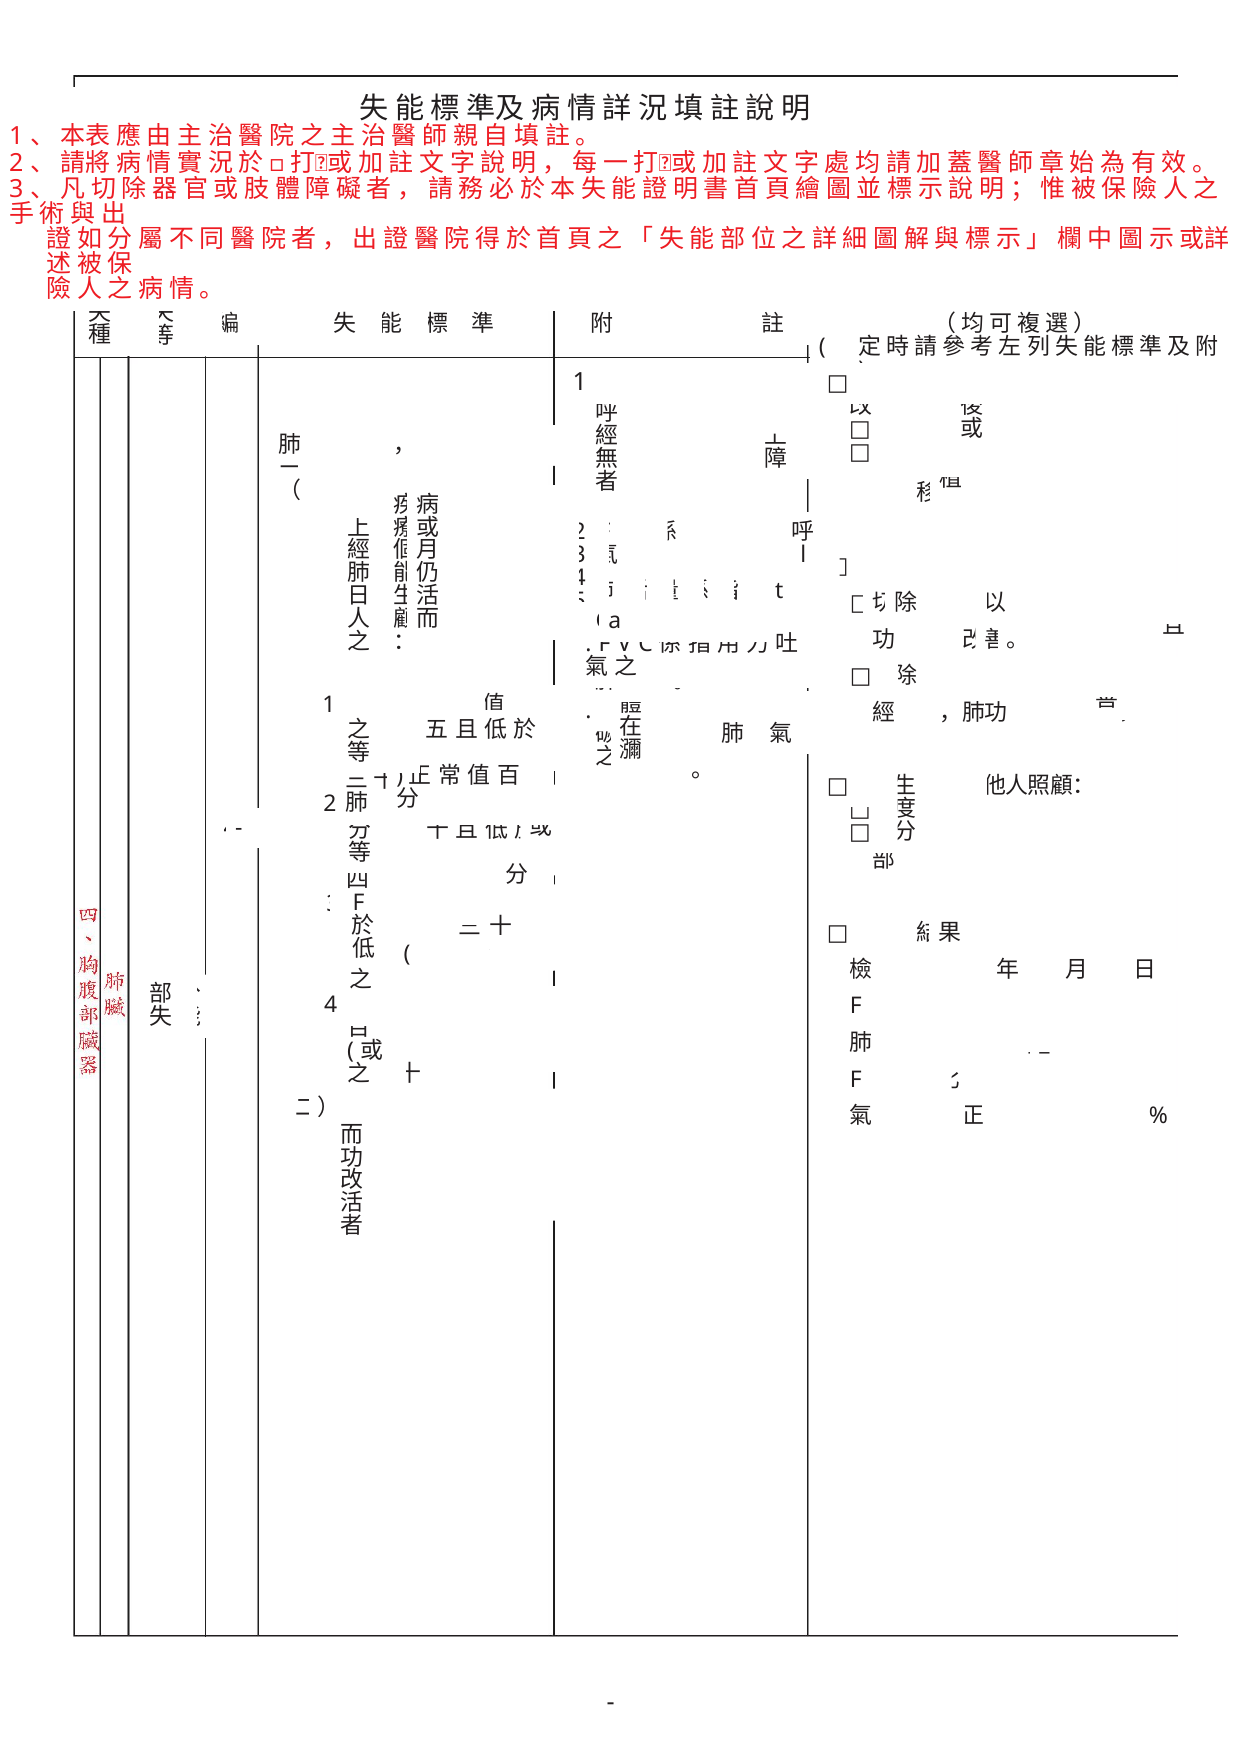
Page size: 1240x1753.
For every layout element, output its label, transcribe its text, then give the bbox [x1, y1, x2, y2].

text 日 [347, 585, 384, 608]
text 級 [200, 325, 214, 348]
text 或 [416, 517, 456, 539]
text . [585, 700, 611, 723]
text 移 [917, 482, 956, 505]
text 。 [1006, 629, 1046, 652]
text 常 [533, 994, 547, 1017]
text a [608, 611, 636, 633]
text 改 [1099, 720, 1113, 725]
text ， [1054, 592, 1068, 615]
text 肺 [345, 792, 387, 815]
text 達 [412, 1124, 426, 1147]
text 之 [347, 631, 384, 654]
text 三 十 [407, 1063, 432, 1086]
text 為 [1008, 1069, 1021, 1092]
text 上 [1032, 592, 1046, 615]
text ， [812, 425, 827, 448]
text □ [849, 592, 863, 615]
text 之 三 十 [450, 916, 500, 935]
text 之 [481, 896, 518, 916]
text 4 [324, 994, 352, 1017]
text . F V C 係 指 用 力 吐 氣 之 [585, 633, 818, 679]
text 臟 [487, 517, 501, 539]
text 等 [348, 842, 388, 864]
text 治 [435, 1147, 449, 1169]
text 分 [554, 694, 568, 717]
text ， [504, 1147, 518, 1169]
text 病 [965, 450, 978, 468]
text 外 [458, 1169, 472, 1192]
text ； [412, 1169, 426, 1192]
text 查 [898, 959, 911, 982]
text % [1148, 1105, 1177, 1128]
text □ [849, 418, 889, 441]
text 高 [554, 893, 569, 916]
text 個 [510, 494, 524, 517]
text 情 [533, 608, 547, 631]
text 度 [898, 798, 934, 821]
text 顧 [549, 1189, 563, 1212]
text ㄧ [278, 457, 318, 480]
text 氣 [609, 544, 635, 567]
text 引 [764, 403, 779, 425]
text 交 [669, 702, 684, 723]
text F [352, 892, 392, 915]
text 上 [1032, 665, 1046, 688]
text 且 [812, 403, 827, 425]
text 此 [435, 1169, 449, 1192]
text □ [827, 555, 866, 578]
text 交 [920, 1105, 934, 1128]
text 且 [554, 916, 569, 939]
text 照 [527, 1189, 541, 1212]
text 率 [986, 1069, 999, 1092]
text 之 [348, 719, 387, 742]
text 之 [556, 434, 570, 457]
text 檢 [849, 959, 889, 982]
text 植 [533, 517, 547, 539]
text 常 [964, 995, 978, 1018]
text 量 。 [669, 688, 707, 693]
text 於 [351, 915, 392, 938]
text 係 [704, 580, 726, 602]
text 日 [920, 959, 934, 982]
text 依 [943, 821, 956, 844]
text . F [609, 521, 635, 544]
text 賴 [965, 798, 978, 821]
text 治 [510, 539, 524, 562]
text 而 [341, 1124, 380, 1147]
text 活 [943, 775, 956, 798]
text 切 [412, 1097, 426, 1115]
text F [849, 1069, 878, 1092]
text 功 [327, 434, 341, 457]
text 等 [407, 1040, 432, 1063]
text 值 [556, 994, 570, 1017]
text 一 [1099, 665, 1112, 688]
text 無 [595, 448, 635, 471]
text 一 [719, 521, 735, 544]
text 而 [510, 1017, 524, 1040]
text 於 [439, 694, 453, 710]
text 用 [768, 521, 783, 544]
text 於 [397, 842, 412, 864]
text ） [318, 1097, 357, 1120]
text ， [396, 434, 433, 457]
text 由 [814, 372, 818, 394]
text 4 [579, 567, 601, 590]
text 正 [464, 1040, 478, 1063]
text 臟 [920, 441, 934, 464]
text 3 [579, 544, 601, 567]
text 治 [644, 425, 659, 448]
text 上 [487, 539, 501, 562]
text C 。 [768, 611, 818, 633]
text 高 [416, 694, 430, 710]
text 經 [872, 702, 912, 725]
text 者 [327, 457, 341, 480]
text ( [818, 336, 847, 359]
text 依 [965, 775, 978, 798]
text 能 [389, 1147, 403, 1169]
text ) 正 常 值 百 分 [396, 765, 545, 811]
text 肺 [623, 372, 637, 394]
text 月 [1065, 959, 1104, 982]
text 或 [529, 816, 569, 839]
text 能 [136, 311, 151, 324]
text 個 [943, 372, 956, 395]
text 正 [462, 694, 476, 710]
text 活 [645, 580, 665, 602]
text 療 [458, 1147, 472, 1169]
text 指 [791, 372, 806, 394]
text 或 [554, 717, 568, 739]
text - [666, 1690, 676, 1715]
text 植 [939, 468, 978, 491]
picture [810, 311, 821, 327]
text ， [1166, 665, 1179, 688]
text 療 [668, 425, 683, 448]
text □ [849, 798, 889, 821]
text 註 [762, 313, 801, 336]
text ： [393, 631, 433, 654]
text 液 [693, 723, 708, 746]
text 分 [427, 924, 442, 935]
text 肺 [875, 922, 888, 945]
text 於 [396, 742, 411, 765]
text 列 [510, 608, 524, 631]
text ： [965, 959, 978, 982]
text □ [849, 821, 889, 844]
text 療 [1144, 592, 1157, 615]
text 能 [670, 372, 685, 394]
text 臟 [897, 555, 911, 578]
text 生 [393, 585, 407, 608]
text 1 [427, 896, 454, 915]
text 係 [717, 700, 755, 723]
text 部 [464, 585, 478, 608]
text F [849, 995, 878, 1018]
text 結 [916, 922, 929, 945]
text 善 [389, 1169, 403, 1192]
text 上 [347, 517, 384, 539]
text 人 [504, 1192, 518, 1215]
text 功 [1121, 372, 1134, 395]
text 分 [197, 983, 218, 1006]
text 秒 [743, 521, 759, 544]
text 分 [505, 864, 546, 887]
text 賴 [533, 585, 547, 608]
text 改 [962, 629, 975, 652]
text p [645, 611, 649, 633]
text 氣 [372, 1001, 398, 1017]
text 分 [407, 1017, 432, 1040]
text 正 [510, 994, 524, 1017]
text _ [1039, 1032, 1067, 1055]
text 除 [942, 555, 956, 578]
text 經 [875, 372, 889, 395]
text 日 [504, 1169, 518, 1192]
text 臟 [920, 418, 934, 441]
text 常 [487, 1040, 501, 1063]
text 血 [669, 723, 684, 746]
text _ [1053, 995, 1066, 1018]
text 仍 [943, 629, 953, 652]
text 三 十 [345, 773, 387, 792]
text 肺 [898, 418, 911, 441]
text 間 [812, 723, 829, 746]
text 正 [942, 995, 956, 1018]
text 者 [595, 471, 635, 494]
text 切 [920, 555, 933, 578]
text 側 [965, 592, 978, 615]
text 泡 氣 [764, 723, 803, 746]
text 期 [943, 959, 956, 982]
text 後 [961, 395, 1001, 418]
text 1 [322, 694, 350, 717]
text 損 [373, 434, 387, 457]
text 量 [644, 544, 659, 567]
text ( [403, 943, 431, 966]
text 肺 [849, 1032, 889, 1055]
text 他 [556, 585, 570, 608]
text 日 [1134, 959, 1173, 982]
text 仍 [1166, 391, 1179, 395]
text y [708, 611, 712, 633]
text 3 、 凡 切 除 器 官 或 肢 體 障 礙 者 ， 請 務 必 於 本 失 能 證 明 書 首 頁 繪 圖 並 標 示 說 明 ； 惟 被 保 險 人 之手 術 與 出 [9, 177, 1231, 227]
text t [695, 611, 699, 633]
text 療 [1054, 372, 1067, 395]
text 肺 [1144, 665, 1157, 688]
text 功 [897, 922, 907, 945]
text 活 [898, 1032, 911, 1055]
text 在 [619, 716, 660, 739]
text ： [920, 395, 934, 418]
text 之 [349, 969, 388, 992]
text 常 [527, 1166, 541, 1189]
picture [73, 75, 1178, 87]
text 賴 [458, 1192, 472, 1215]
text 肺 [347, 562, 384, 585]
text 日 [875, 775, 889, 798]
text 2 [579, 521, 601, 544]
text 仍 [527, 1143, 541, 1166]
text 與 肺 [717, 723, 755, 746]
text 系 [668, 403, 683, 425]
text 者 [341, 1215, 380, 1238]
text 。 [389, 1215, 403, 1238]
text ， [939, 702, 953, 725]
text □ [849, 441, 889, 464]
text 標 [428, 313, 462, 336]
text 果 [938, 922, 978, 945]
picture [73, 311, 1178, 1637]
text 依 [435, 1192, 449, 1215]
text 肺 [875, 555, 888, 578]
text （ [278, 480, 318, 503]
text 於 [489, 943, 507, 966]
text 險 人 之 病 情 。 [46, 277, 1231, 302]
text C [468, 896, 473, 916]
text 一 [327, 480, 341, 503]
text ： [987, 922, 1000, 945]
picture [695, 553, 782, 572]
text 失 [159, 311, 191, 325]
text 病 [740, 403, 755, 425]
text 上 [549, 1097, 563, 1120]
text 活 [341, 1192, 380, 1215]
text 障 [764, 448, 803, 471]
text 活 [416, 585, 456, 608]
text 除 [898, 665, 934, 688]
text 等 [348, 742, 387, 765]
text （ [272, 1097, 286, 1120]
text 百 [555, 793, 569, 816]
text 兩 [458, 1097, 472, 1115]
text - [606, 1690, 639, 1715]
text 之 [347, 1063, 398, 1086]
text 分 [556, 1040, 570, 1063]
text 之 三 十 [501, 916, 518, 935]
text 未 [464, 562, 478, 585]
text 之 [716, 448, 731, 471]
text 或 [440, 943, 454, 966]
text 者 [556, 517, 570, 539]
text 人 [347, 608, 384, 631]
text 肺 [373, 494, 384, 517]
text 碳 [595, 732, 611, 746]
text 四 十 且 低 於 ( [421, 825, 546, 864]
text 2 [323, 793, 336, 816]
text 值 [510, 1040, 524, 1063]
picture [1055, 624, 1178, 657]
text 2 、 請將 病 情 實 況 於 □ 打或 加 註 文 字 說 明 ， 每 一 打或 加 註 文 字 處 均 請 加 蓋 醫 師 章 始 為 有 效 。 [9, 150, 1231, 177]
text ， [504, 1124, 518, 1147]
text 體 [898, 1105, 911, 1128]
text 呼 [595, 403, 635, 425]
text 部 [149, 983, 188, 1006]
text 值 [487, 694, 496, 710]
text 改 [849, 395, 889, 418]
text 四 [346, 873, 388, 892]
text 能 [1143, 372, 1157, 395]
text 疾 [716, 403, 731, 425]
text 且 [556, 562, 570, 585]
text 化 [813, 700, 829, 723]
text 經 [595, 425, 635, 448]
text 失 能 標 準及 病 情 詳 況 填 註 說 明 [359, 96, 1231, 125]
text 分 [554, 939, 569, 962]
text 部 [389, 1192, 403, 1215]
text 於 [556, 1017, 570, 1040]
text 以 [556, 494, 570, 517]
text l [800, 544, 831, 567]
text 有 [441, 434, 456, 457]
text 切 [872, 592, 885, 615]
text 換 [943, 1105, 956, 1128]
text 未 [389, 1124, 403, 1147]
text 列 [487, 434, 501, 457]
text 以 [527, 1097, 541, 1120]
text 。 [692, 759, 731, 782]
text 值 [1032, 1105, 1045, 1128]
text 肺 [481, 1124, 495, 1147]
text □ [849, 665, 889, 688]
text 失 [88, 311, 128, 324]
text 種 [88, 324, 128, 347]
text 低 [533, 1017, 547, 1040]
text ， [742, 372, 758, 394]
text 經 [464, 494, 478, 517]
text 疾 [393, 494, 407, 517]
text 瀰 [619, 739, 660, 762]
text 情 [510, 434, 524, 457]
text 有 [464, 608, 478, 631]
text 百 [401, 915, 418, 935]
text 第 [695, 521, 711, 544]
text 依 [943, 798, 956, 821]
text 經 [1099, 592, 1112, 615]
text 且 [1162, 615, 1202, 638]
text 賴他人照顧： [987, 775, 1115, 798]
text 分 [412, 1192, 426, 1215]
text 葉 [965, 665, 978, 688]
text 肺 [278, 434, 318, 457]
text 5 [579, 590, 601, 602]
text 或 [961, 418, 1001, 441]
text 量 [920, 1032, 934, 1055]
text 治 [1121, 592, 1135, 615]
text 善 [1095, 688, 1135, 711]
text 賴 [965, 821, 978, 844]
text 十 五 且 低 於 ( [420, 719, 545, 765]
text 他 [481, 1192, 495, 1215]
text i [683, 611, 687, 633]
text 。 [668, 544, 687, 567]
text 類 [136, 324, 151, 347]
text 法 [644, 448, 659, 471]
text 正 [965, 1032, 978, 1055]
text 生 [898, 775, 934, 798]
text 以 [987, 592, 1023, 615]
text 臟 [389, 1097, 403, 1115]
text 十 [464, 1017, 478, 1040]
text 百 [533, 1040, 547, 1063]
text ) [516, 943, 520, 966]
text 號 [265, 313, 279, 336]
text 善 [510, 562, 524, 585]
text ， [533, 562, 547, 585]
text 上 [1009, 372, 1023, 395]
text 。 [1122, 702, 1158, 725]
text 形 [533, 434, 547, 457]
text 葉 [481, 1097, 495, 1115]
text 指 [735, 580, 756, 602]
text 除 [894, 592, 934, 615]
text 六 [920, 372, 934, 395]
text c [670, 611, 674, 633]
text 量 [693, 746, 708, 751]
text ， [556, 539, 570, 562]
text 1 、 本表 應 由 主 治 醫 院 之 主 治 醫 師 親 自 填 註 。 [9, 125, 1231, 150]
text 二 [396, 719, 411, 742]
text 四 [397, 975, 413, 992]
text 改 [487, 562, 501, 585]
text ： [964, 555, 978, 578]
text 肺 [1098, 372, 1112, 395]
text 能 [382, 313, 419, 336]
text ( 或 [347, 1040, 398, 1063]
text 年 [996, 959, 1036, 982]
text 吸 [644, 403, 659, 425]
text 百 [531, 694, 545, 710]
text 且 [1077, 592, 1090, 615]
text 以 [1010, 665, 1023, 688]
text 未 [1188, 391, 1201, 395]
text 之 [397, 825, 412, 842]
text 善 [984, 629, 998, 652]
text 意 [743, 611, 759, 633]
text 形 [556, 608, 570, 631]
text 月 [740, 425, 755, 448]
text 呼 [792, 521, 831, 544]
text 五 [527, 916, 545, 939]
text 一 [765, 700, 803, 723]
text 能 [197, 1006, 218, 1029]
text 為 [943, 1032, 956, 1055]
text 三 [692, 425, 707, 448]
text 等 [463, 943, 481, 966]
text 個 [393, 539, 407, 562]
text 上 [764, 425, 803, 448]
text 百 [529, 939, 545, 962]
text ， [1166, 592, 1179, 615]
text 一 [943, 592, 956, 615]
text 。 [644, 471, 659, 494]
text 體 [619, 693, 660, 716]
text 達 [1077, 665, 1090, 688]
text ： [350, 466, 364, 487]
text 治 [1031, 372, 1045, 395]
text 8 [647, 1685, 657, 1718]
text 量 [674, 580, 695, 602]
text 十 [422, 975, 438, 992]
text 功 [872, 629, 912, 652]
text □ [827, 775, 866, 798]
text □ [827, 372, 866, 395]
text 月 [964, 372, 978, 395]
text 於 [487, 994, 501, 1017]
text 氣 [849, 1105, 889, 1128]
text 月 [416, 539, 456, 562]
text 功 [341, 1147, 380, 1169]
text 或 [504, 1097, 518, 1115]
text 後 [481, 1147, 495, 1169]
text 功 [646, 372, 661, 394]
text 未 [549, 1143, 563, 1166]
text 分 [348, 825, 388, 842]
text 善 [898, 395, 911, 418]
text 慢 [740, 448, 755, 471]
text 發 [788, 403, 803, 425]
text V [401, 896, 418, 915]
text 率 [529, 896, 545, 916]
text ， [1076, 372, 1089, 395]
text 療 [393, 517, 407, 539]
text 移 [510, 517, 524, 539]
text 肺 [366, 1097, 380, 1115]
text 改 [668, 448, 683, 471]
text 百 [347, 1017, 398, 1040]
text 能 [200, 311, 214, 325]
text 之 [595, 746, 611, 769]
text 常 [987, 1032, 1001, 1055]
text 肺 [1188, 592, 1202, 615]
text 肺 [898, 441, 911, 464]
text t [775, 581, 803, 603]
picture [943, 404, 952, 437]
text - [235, 817, 263, 839]
text 分 [898, 821, 934, 844]
text 病 [416, 494, 456, 517]
text □ [827, 922, 866, 945]
text 能 [921, 629, 934, 652]
text 且 [527, 1120, 541, 1143]
text 統 [692, 403, 707, 425]
text 生 [549, 1166, 563, 1189]
text 之 [554, 739, 568, 762]
text 值 [1009, 1032, 1019, 1055]
text 低 [352, 938, 392, 960]
text ， [481, 1169, 495, 1192]
text 1 [572, 370, 605, 395]
text 二 [295, 1097, 309, 1120]
text 經 [347, 539, 384, 562]
text 一 [435, 1124, 449, 1147]
text 經 [412, 1147, 426, 1169]
text 未 [1054, 665, 1068, 688]
text 。 [447, 975, 462, 992]
text 仍 [1055, 702, 1068, 725]
text 失 [334, 313, 373, 336]
text 失 [149, 1006, 188, 1029]
text 肺 [549, 1120, 563, 1143]
text 值 [987, 995, 1000, 1018]
text 以 [987, 372, 1001, 395]
text 活 [644, 688, 660, 693]
text 能 [350, 434, 364, 457]
text 礙 [812, 448, 827, 471]
text 體 [407, 1001, 432, 1017]
text 能 [1033, 702, 1046, 725]
text 準 [471, 313, 511, 336]
text 側 [1121, 665, 1135, 688]
text 肺 [464, 517, 478, 539]
text 為 [919, 995, 933, 1018]
text 障 [694, 372, 709, 394]
text 部 [872, 853, 911, 872]
text 而 [416, 608, 456, 631]
text 兩 [943, 665, 956, 688]
text 肺功 [962, 702, 1024, 725]
text 散 [669, 746, 684, 769]
text 值 [496, 694, 522, 710]
text 附 [590, 313, 629, 336]
text 鑑 定 時 請 參 考 左 列 失 能 標 準 及 附 註 ) [856, 336, 1221, 382]
text 療 [533, 539, 547, 562]
text （ 均 可 複 選 ） [933, 313, 1221, 336]
text 礙 [718, 372, 733, 394]
text 依 [510, 585, 524, 608]
text 高 [464, 994, 478, 1017]
text 之 [555, 848, 569, 867]
text a [812, 581, 816, 602]
text 改 [341, 1169, 380, 1192]
text 仍 [416, 562, 456, 585]
text 之 [721, 611, 735, 633]
text 疾 [943, 445, 956, 468]
text 比 [952, 1069, 977, 1092]
text 過 [898, 372, 911, 395]
text 顧 [393, 608, 407, 631]
text 係 [766, 372, 782, 394]
text C 。 [595, 611, 599, 633]
text 3 [326, 893, 330, 916]
text 下 [464, 434, 478, 457]
text 常 [1009, 1105, 1023, 1128]
text 換 [693, 702, 708, 723]
text .肺 [609, 580, 636, 602]
text 進 [692, 448, 707, 471]
text 能 [393, 562, 407, 585]
text 。 [441, 1063, 455, 1086]
text 證 如 分 屬 不 同 醫 院 者 ， 出 證 醫 院 得 於 首 頁 之 「 失 能 部 位 之 詳 細 圖 解 與 標 示 」 欄 中 圖 示 或詳 述 被 保 [46, 227, 1231, 277]
text 肺 [595, 688, 635, 693]
text 以 [464, 539, 478, 562]
text 月 [533, 494, 547, 517]
text 編 [223, 313, 256, 336]
text 等 [159, 325, 191, 348]
text 未 [1077, 702, 1091, 725]
text ） [350, 487, 364, 510]
text 下 [487, 608, 501, 631]
text 治 [921, 702, 931, 725]
text 正 [965, 1105, 1001, 1128]
text E V [644, 521, 659, 544]
text 六 [487, 494, 501, 517]
text 側 [458, 1124, 472, 1147]
text 或 [987, 665, 1001, 688]
text 分 [487, 585, 501, 608]
text 個 [716, 425, 731, 448]
text 除 [435, 1097, 449, 1115]
text 五 [487, 1017, 501, 1040]
text 1 係 [668, 521, 687, 544]
